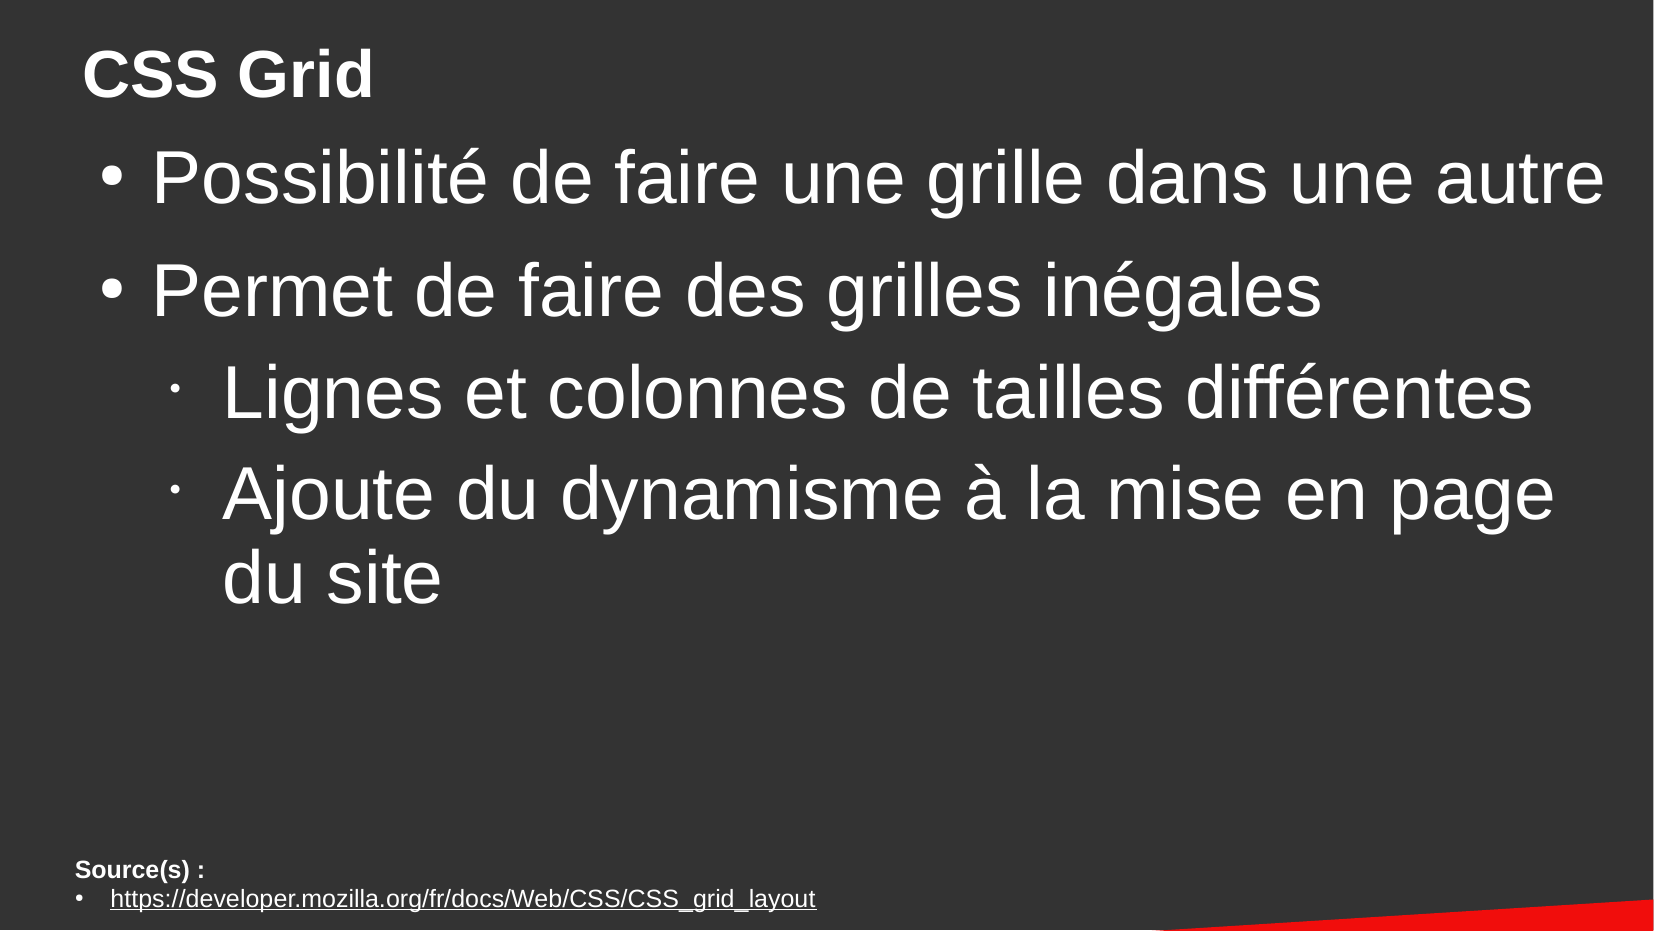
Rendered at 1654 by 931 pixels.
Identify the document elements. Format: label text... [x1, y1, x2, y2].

list Possibilité de faire une grille dans une autre Permet de faire des grilles inégales Lignes et colonnes de tailles différentes Ajoute du dynamisme à la mise en page du site [80, 135, 1620, 686]
title CSS Grid [82, 37, 1571, 114]
text_box Source(s) : https://developer.mozilla.org/fr/docs/Web/CSS/CSS_grid_layout [60, 838, 1546, 920]
text_box [1151, 899, 1654, 931]
